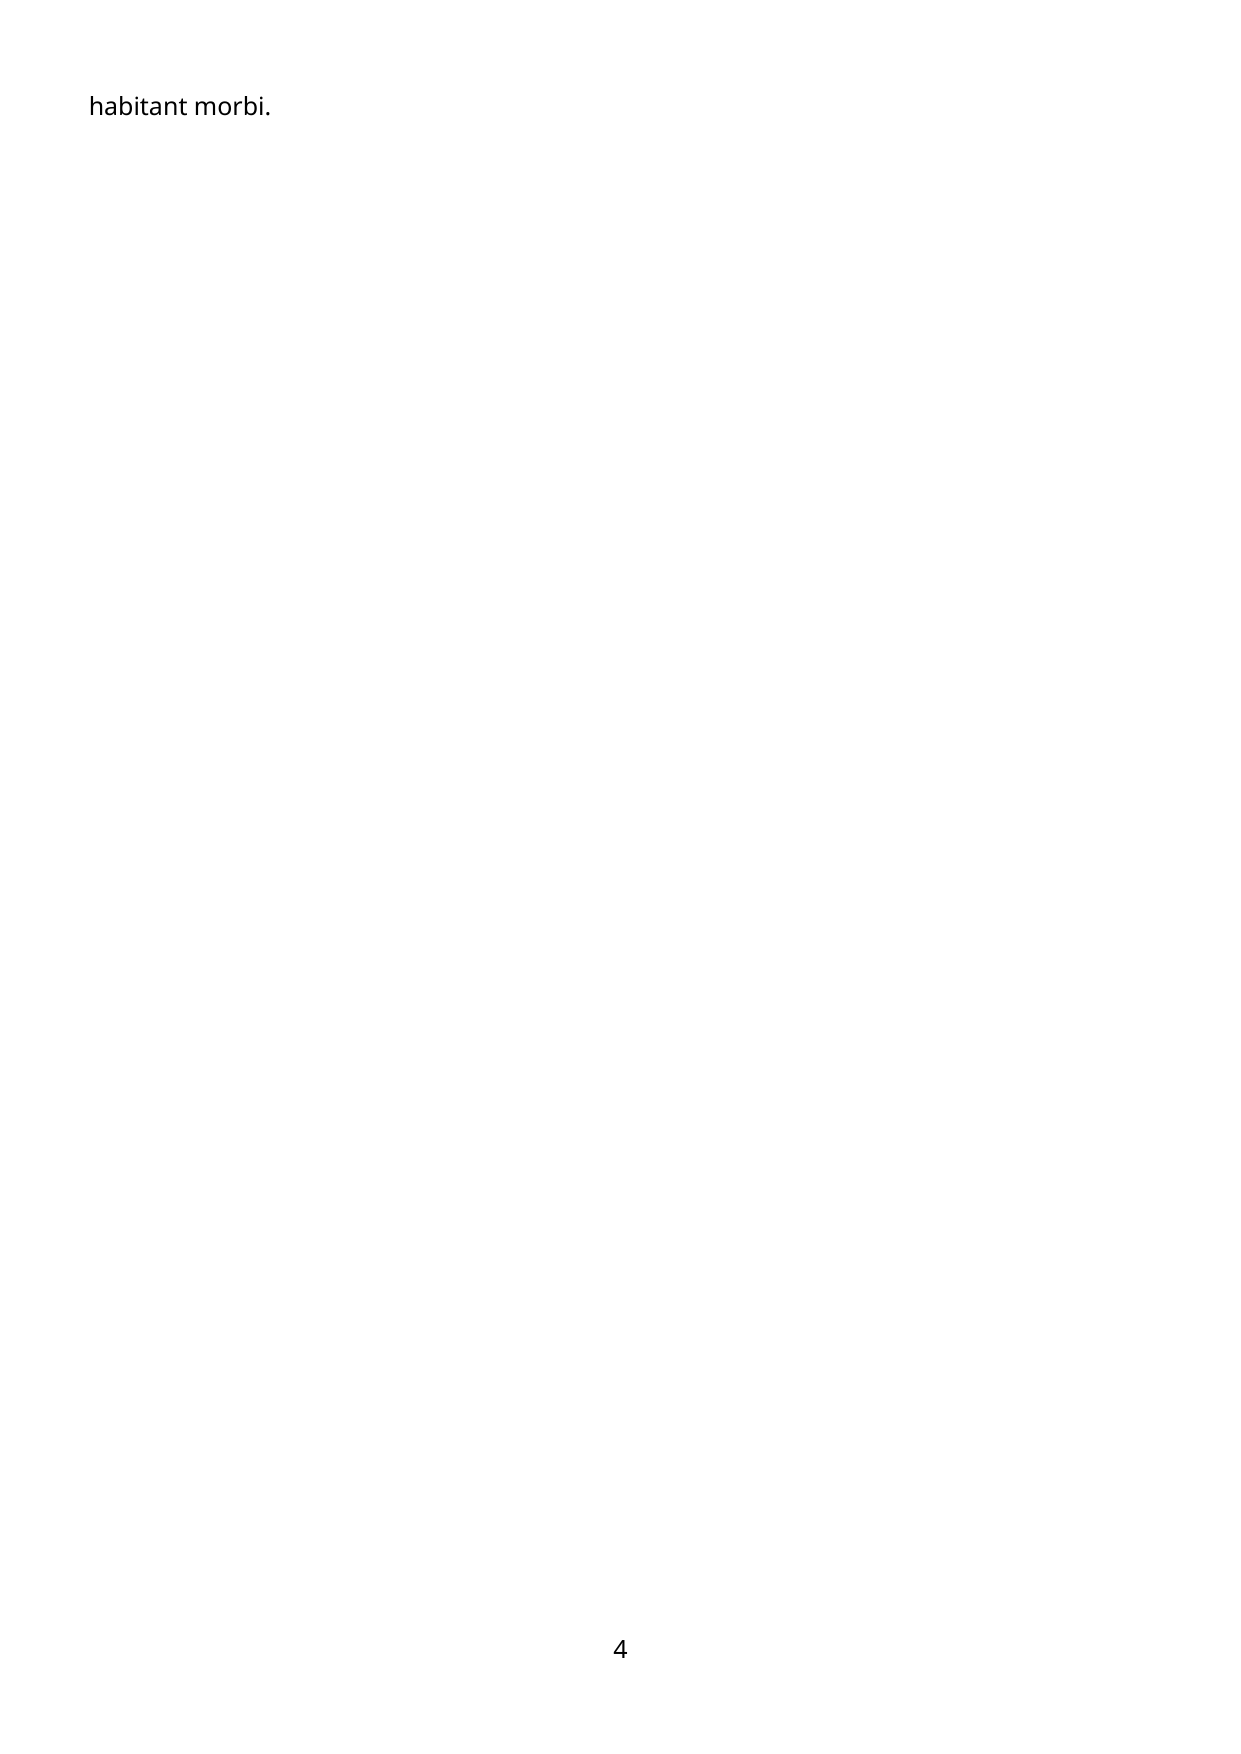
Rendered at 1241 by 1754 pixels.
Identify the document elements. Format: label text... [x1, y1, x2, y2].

text habitant morbi. [88, 88, 1152, 162]
